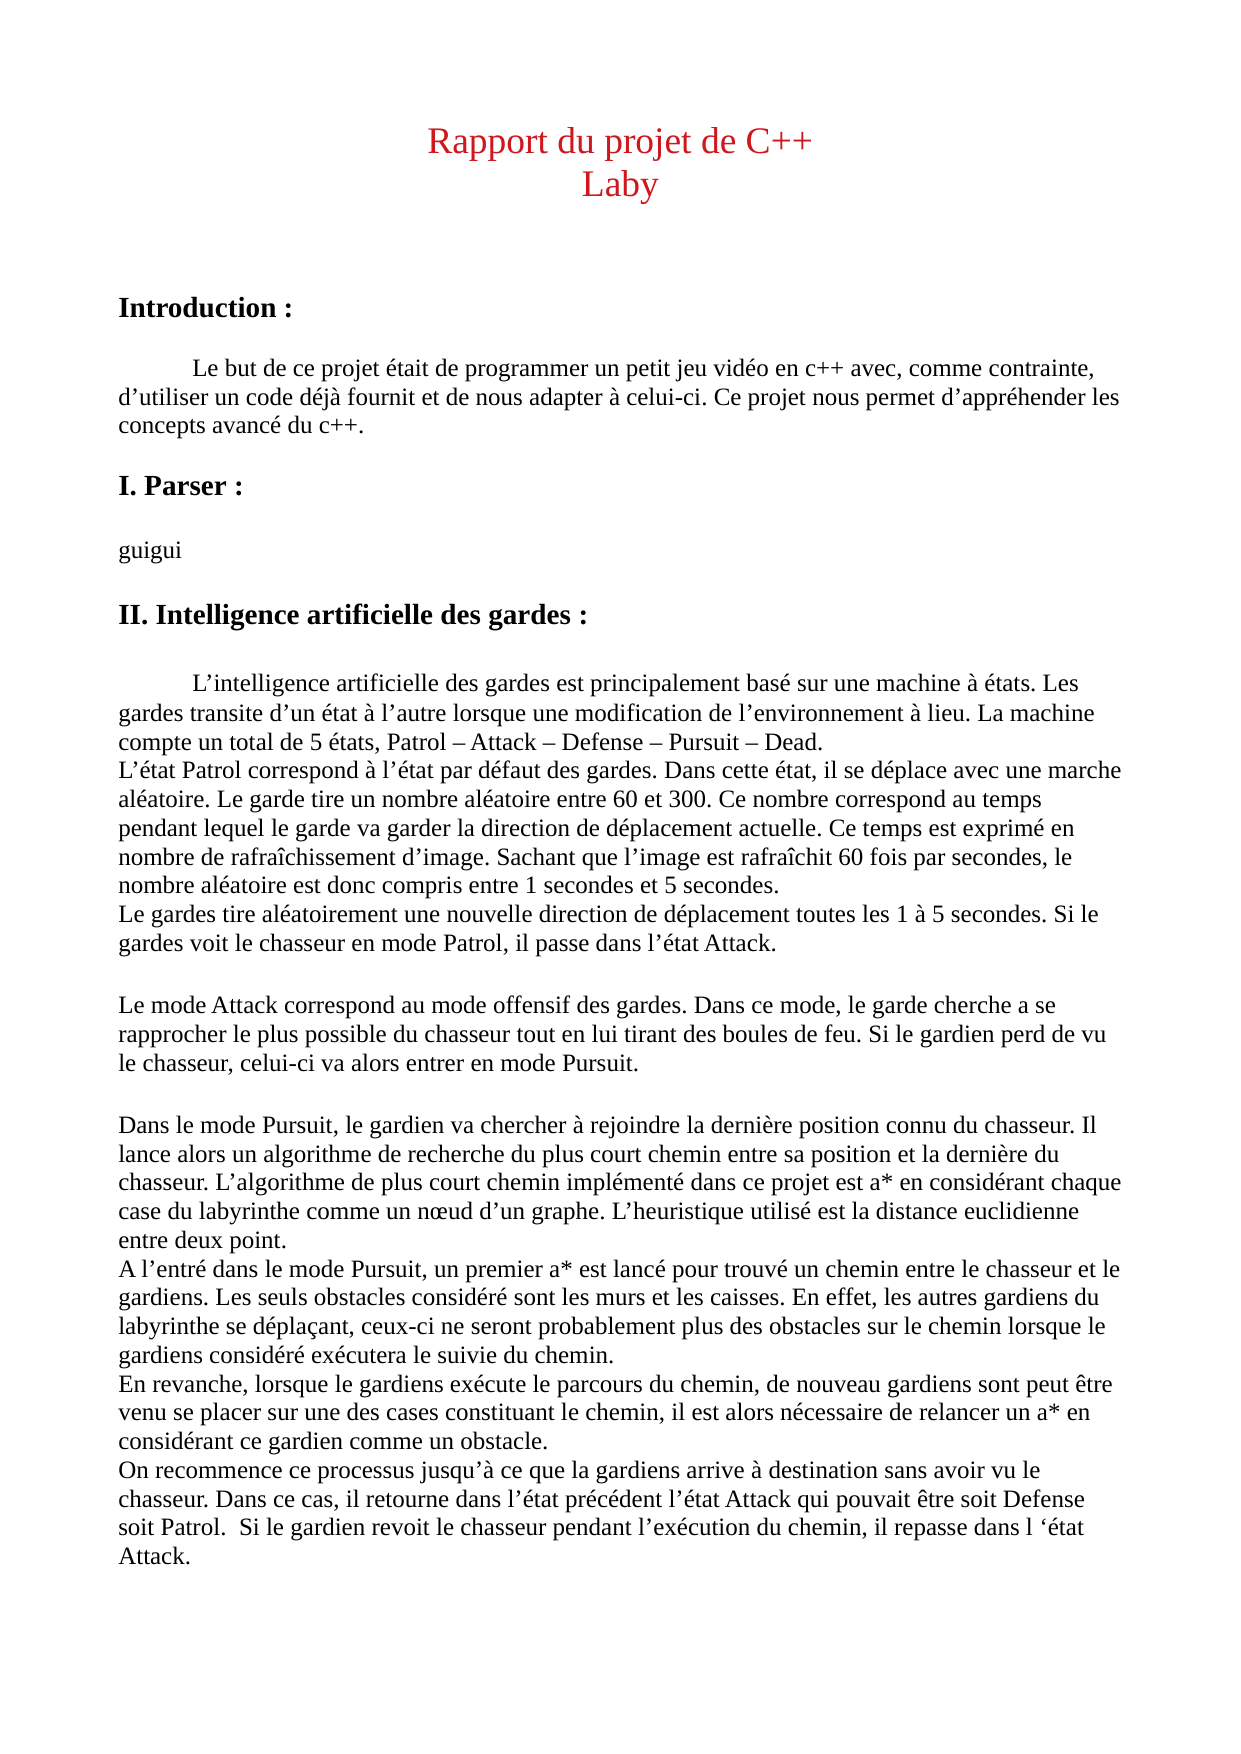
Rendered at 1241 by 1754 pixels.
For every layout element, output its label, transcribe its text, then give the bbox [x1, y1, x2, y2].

text En revanche, lorsque le gardiens exécute le parcours du chemin, de nouveau gardiens sont peut être venu se placer sur une des cases constituant le chemin, il est alors nécessaire de relancer un a* en considérant ce gardien comme un obstacle. [118, 1369, 1122, 1455]
text II. Intelligence artificielle des gardes : [118, 597, 1122, 631]
text guigui [118, 535, 1122, 564]
text On recommence ce processus jusqu’à ce que la gardiens arrive à destination sans avoir vu le chasseur. Dans ce cas, il retourne dans l’état précédent l’état Attack qui pouvait être soit Defense soit Patrol. Si le gardien revoit le chasseur pendant l’exécution du chemin, il repasse dans l ‘état Attack. [118, 1455, 1122, 1570]
text L’état Patrol correspond à l’état par défaut des gardes. Dans cette état, il se déplace avec une marche aléatoire. Le garde tire un nombre aléatoire entre 60 et 300. Ce nombre correspond au temps pendant lequel le garde va garder la direction de déplacement actuelle. Ce temps est exprimé en nombre de rafraîchissement d’image. Sachant que l’image est rafraîchit 60 fois par secondes, le nombre aléatoire est donc compris entre 1 secondes et 5 secondes. [118, 755, 1122, 899]
text Laby [118, 161, 1122, 204]
text Dans le mode Pursuit, le gardien va chercher à rejoindre la dernière position connu du chasseur. Il lance alors un algorithme de recherche du plus court chemin entre sa position et la dernière du chasseur. L’algorithme de plus court chemin implémenté dans ce projet est a* en considérant chaque case du labyrinthe comme un nœud d’un graphe. L’heuristique utilisé est la distance euclidienne entre deux point. [118, 1110, 1122, 1254]
text Rapport du projet de C++ [118, 118, 1122, 161]
text I. Parser : [118, 468, 1122, 501]
text L’intelligence artificielle des gardes est principalement basé sur une machine à états. Les gardes transite d’un état à l’autre lorsque une modification de l’environnement à lieu. La machine compte un total de 5 états, Patrol – Attack – Defense – Pursuit – Dead. [118, 664, 1122, 755]
text Introduction : [118, 291, 1122, 324]
text Le mode Attack correspond au mode offensif des gardes. Dans ce mode, le garde cherche a se rapprocher le plus possible du chasseur tout en lui tirant des boules de feu. Si le gardien perd de vu le chasseur, celui-ci va alors entrer en mode Pursuit. [118, 990, 1122, 1076]
text A l’entré dans le mode Pursuit, un premier a* est lancé pour trouvé un chemin entre le chasseur et le gardiens. Les seuls obstacles considéré sont les murs et les caisses. En effet, les autres gardiens du labyrinthe se déplaçant, ceux-ci ne seront probablement plus des obstacles sur le chemin lorsque le gardiens considéré exécutera le suivie du chemin. [118, 1254, 1122, 1369]
text Le but de ce projet était de programmer un petit jeu vidéo en c++ avec, comme contrainte, d’utiliser un code déjà fournit et de nous adapter à celui-ci. Ce projet nous permet d’appréhender les concepts avancé du c++. [118, 353, 1122, 439]
text Le gardes tire aléatoirement une nouvelle direction de déplacement toutes les 1 à 5 secondes. Si le gardes voit le chasseur en mode Patrol, il passe dans l’état Attack. [118, 899, 1122, 957]
